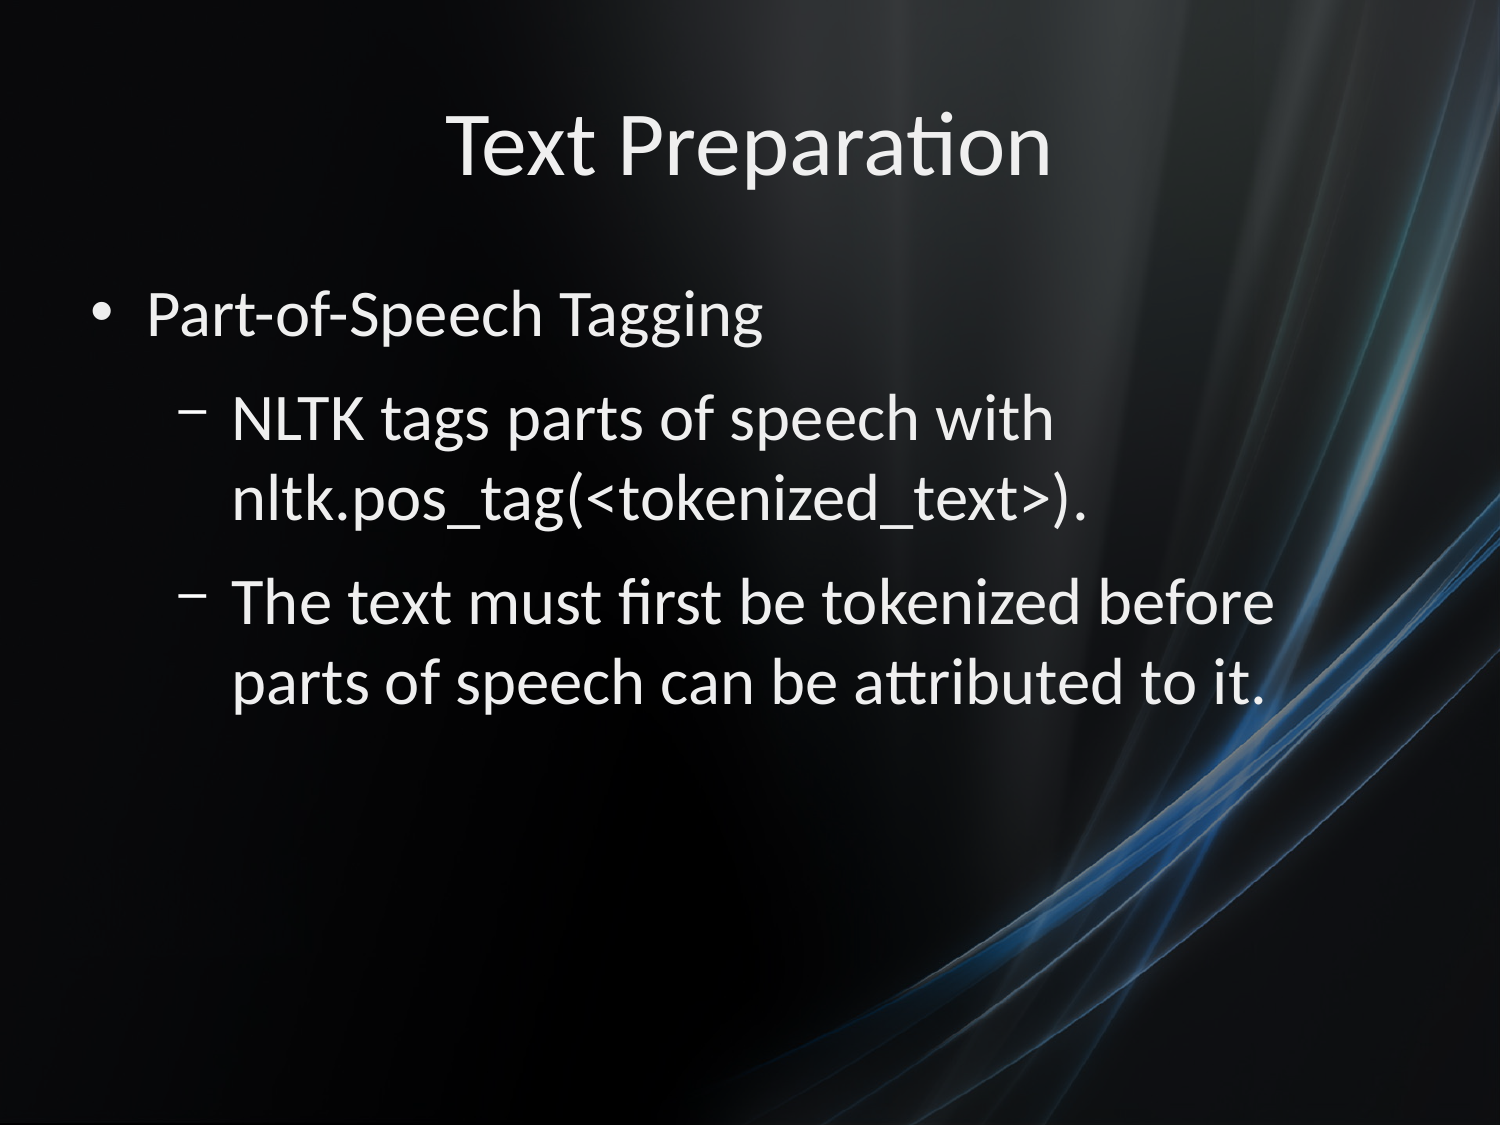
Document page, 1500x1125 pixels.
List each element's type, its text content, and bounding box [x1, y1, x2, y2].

list Part-of-Speech Tagging NLTK tags parts of speech with nltk.pos_tag(<tokenized_text>). The text must first be tokenized before parts of speech can be attributed to it. [75, 262, 1425, 1005]
title Text Preparation [75, 45, 1425, 233]
text_box [0, 0, 1500, 1125]
